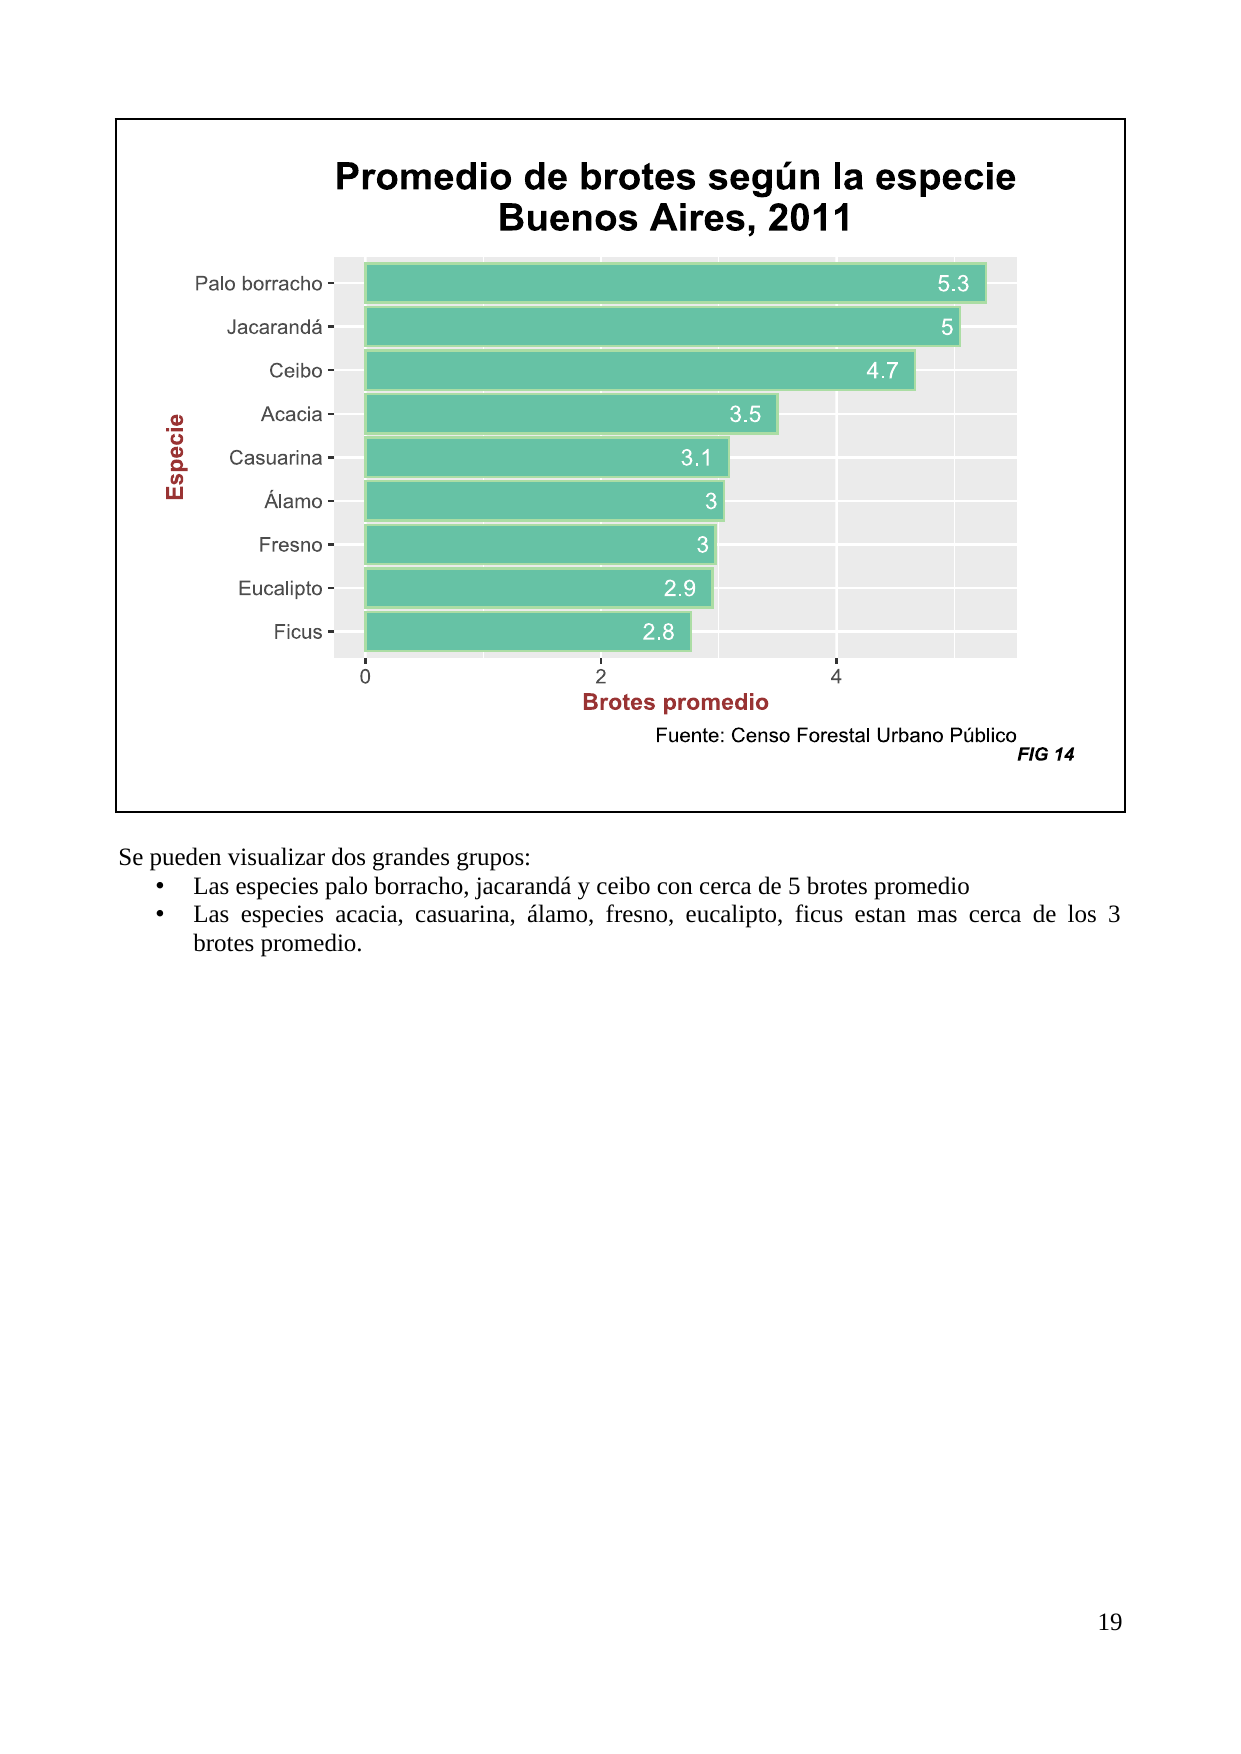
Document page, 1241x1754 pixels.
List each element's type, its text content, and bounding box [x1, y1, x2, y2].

list Las especies palo borracho, jacarandá y ceibo con cerca de 5 brotes promedio [156, 871, 1122, 899]
list Las especies acacia, casuarina, álamo, fresno, eucalipto, ficus estan mas cerca de los 3 brotes promedio. [156, 899, 1122, 957]
text Se pueden visualizar dos grandes grupos: [118, 842, 1122, 871]
